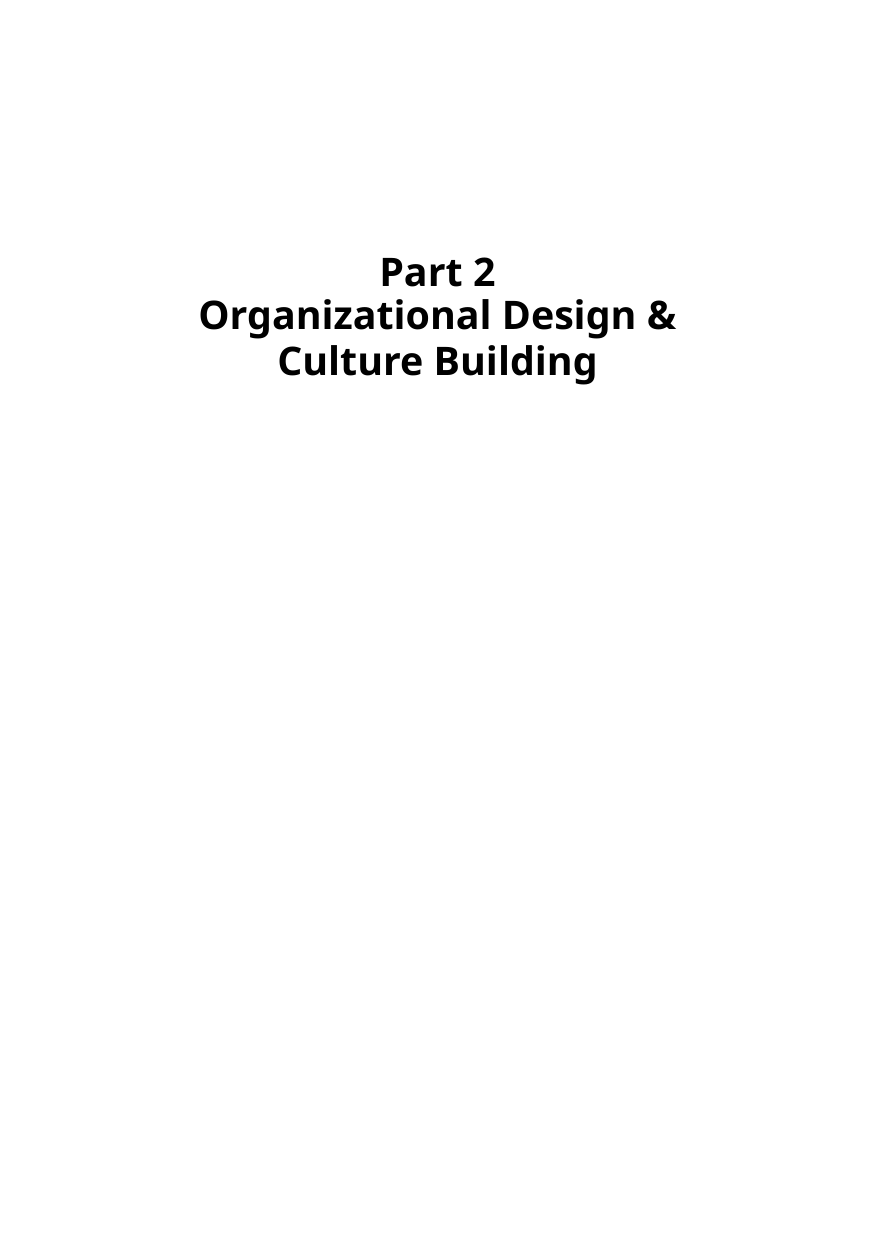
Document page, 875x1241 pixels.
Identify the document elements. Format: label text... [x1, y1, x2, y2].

subtitle Part 2 Organizational Design & Culture Building [127, 250, 747, 387]
